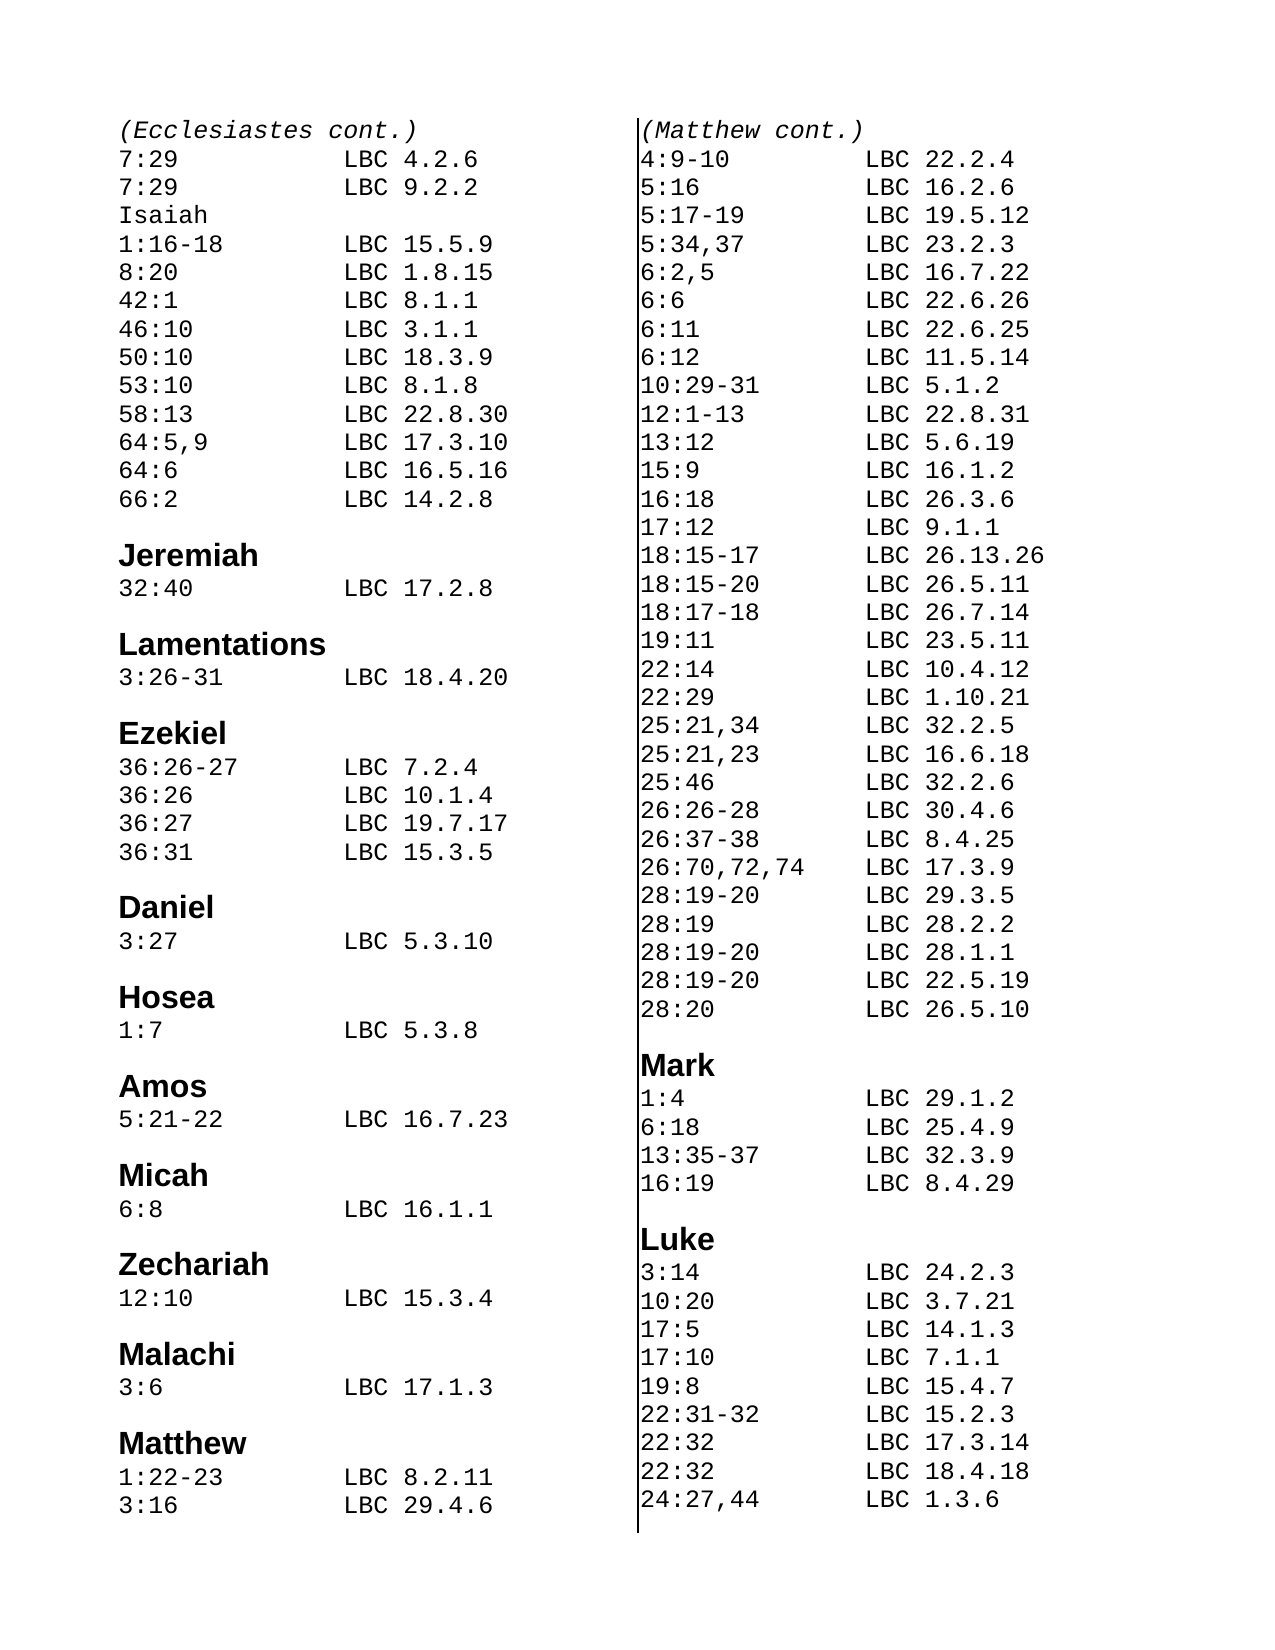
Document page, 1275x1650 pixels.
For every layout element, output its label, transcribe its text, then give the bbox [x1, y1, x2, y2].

text 22:32 LBC 17.3.14 [640, 1430, 1157, 1458]
text 1:7 LBC 5.3.8 [118, 1018, 635, 1046]
text 6:2,5 LBC 16.7.22 [640, 260, 1157, 288]
text 1:16-18 LBC 15.5.9 [118, 231, 635, 260]
text 15:9 LBC 16.1.2 [640, 458, 1157, 486]
subtitle Malachi [118, 1335, 635, 1372]
text 36:31 LBC 15.3.5 [118, 839, 635, 868]
text 50:10 LBC 18.3.9 [118, 345, 635, 373]
text 26:26-28 LBC 30.4.6 [640, 798, 1157, 826]
text 16:18 LBC 26.3.6 [640, 486, 1157, 515]
text 4:9-10 LBC 22.2.4 [640, 146, 1157, 175]
text 25:21,34 LBC 32.2.5 [640, 713, 1157, 741]
text 13:35-37 LBC 32.3.9 [640, 1142, 1157, 1171]
text 42:1 LBC 8.1.1 [118, 288, 635, 316]
text 8:20 LBC 1.8.15 [118, 260, 635, 288]
text 28:19-20 LBC 28.1.1 [640, 940, 1157, 968]
text 25:46 LBC 32.2.6 [640, 770, 1157, 798]
subtitle Luke [640, 1220, 1157, 1257]
text 7:29 LBC 9.2.2 [118, 175, 635, 203]
text 5:34,37 LBC 23.2.3 [640, 231, 1157, 260]
text 22:31-32 LBC 15.2.3 [640, 1402, 1157, 1430]
text 19:8 LBC 15.4.7 [640, 1373, 1157, 1402]
text (Ecclesiastes cont.) [118, 118, 635, 146]
subtitle Amos [118, 1067, 635, 1104]
subtitle Matthew [118, 1424, 635, 1461]
text 28:19-20 LBC 22.5.19 [640, 968, 1157, 996]
subtitle Lamentations [118, 625, 635, 662]
text 26:70,72,74 LBC 17.3.9 [640, 855, 1157, 883]
text 3:6 LBC 17.1.3 [118, 1375, 635, 1403]
subtitle Zechariah [118, 1246, 635, 1283]
text 1:4 LBC 29.1.2 [640, 1086, 1157, 1114]
text 12:10 LBC 15.3.4 [118, 1286, 635, 1314]
text 6:18 LBC 25.4.9 [640, 1114, 1157, 1142]
subtitle Hosea [118, 978, 635, 1015]
text 5:17-19 LBC 19.5.12 [640, 203, 1157, 231]
text 3:27 LBC 5.3.10 [118, 928, 635, 957]
text 10:20 LBC 3.7.21 [640, 1288, 1157, 1317]
text 18:15-20 LBC 26.5.11 [640, 571, 1157, 600]
text 64:5,9 LBC 17.3.10 [118, 430, 635, 458]
text 18:17-18 LBC 26.7.14 [640, 600, 1157, 628]
text 6:11 LBC 22.6.25 [640, 316, 1157, 345]
text 53:10 LBC 8.1.8 [118, 373, 635, 401]
subtitle Mark [640, 1046, 1157, 1083]
text 36:27 LBC 19.7.17 [118, 811, 635, 839]
text 66:2 LBC 14.2.8 [118, 486, 635, 515]
text 3:14 LBC 24.2.3 [640, 1260, 1157, 1288]
text 5:21-22 LBC 16.7.23 [118, 1107, 635, 1135]
text 12:1-13 LBC 22.8.31 [640, 401, 1157, 430]
text 46:10 LBC 3.1.1 [118, 316, 635, 345]
text 16:19 LBC 8.4.29 [640, 1171, 1157, 1199]
text 22:29 LBC 1.10.21 [640, 685, 1157, 713]
text 32:40 LBC 17.2.8 [118, 576, 635, 604]
text 5:16 LBC 16.2.6 [640, 175, 1157, 203]
text 19:11 LBC 23.5.11 [640, 628, 1157, 656]
text 6:6 LBC 22.6.26 [640, 288, 1157, 316]
text 26:37-38 LBC 8.4.25 [640, 826, 1157, 855]
text 3:26-31 LBC 18.4.20 [118, 665, 635, 693]
text 22:32 LBC 18.4.18 [640, 1458, 1157, 1487]
text 36:26 LBC 10.1.4 [118, 783, 635, 811]
text 17:5 LBC 14.1.3 [640, 1317, 1157, 1345]
text 13:12 LBC 5.6.19 [640, 430, 1157, 458]
text 25:21,23 LBC 16.6.18 [640, 741, 1157, 770]
text 28:19 LBC 28.2.2 [640, 911, 1157, 940]
text Isaiah [118, 203, 635, 231]
subtitle Daniel [118, 889, 635, 926]
text 58:13 LBC 22.8.30 [118, 401, 635, 430]
text 10:29-31 LBC 5.1.2 [640, 373, 1157, 401]
subtitle Micah [118, 1156, 635, 1193]
text 18:15-17 LBC 26.13.26 [640, 543, 1157, 571]
text 36:26-27 LBC 7.2.4 [118, 754, 635, 783]
text 24:27,44 LBC 1.3.6 [640, 1487, 1157, 1515]
text 1:22-23 LBC 8.2.11 [118, 1464, 635, 1492]
subtitle Ezekiel [118, 714, 635, 751]
text 22:14 LBC 10.4.12 [640, 656, 1157, 685]
text 6:12 LBC 11.5.14 [640, 345, 1157, 373]
text 64:6 LBC 16.5.16 [118, 458, 635, 486]
text 28:19-20 LBC 29.3.5 [640, 883, 1157, 911]
text 17:12 LBC 9.1.1 [640, 515, 1157, 543]
text 17:10 LBC 7.1.1 [640, 1345, 1157, 1373]
text (Matthew cont.) [640, 118, 1157, 146]
text 7:29 LBC 4.2.6 [118, 146, 635, 175]
text 6:8 LBC 16.1.1 [118, 1196, 635, 1225]
text 3:16 LBC 29.4.6 [118, 1492, 635, 1521]
text 28:20 LBC 26.5.10 [640, 996, 1157, 1025]
subtitle Jeremiah [118, 536, 635, 573]
